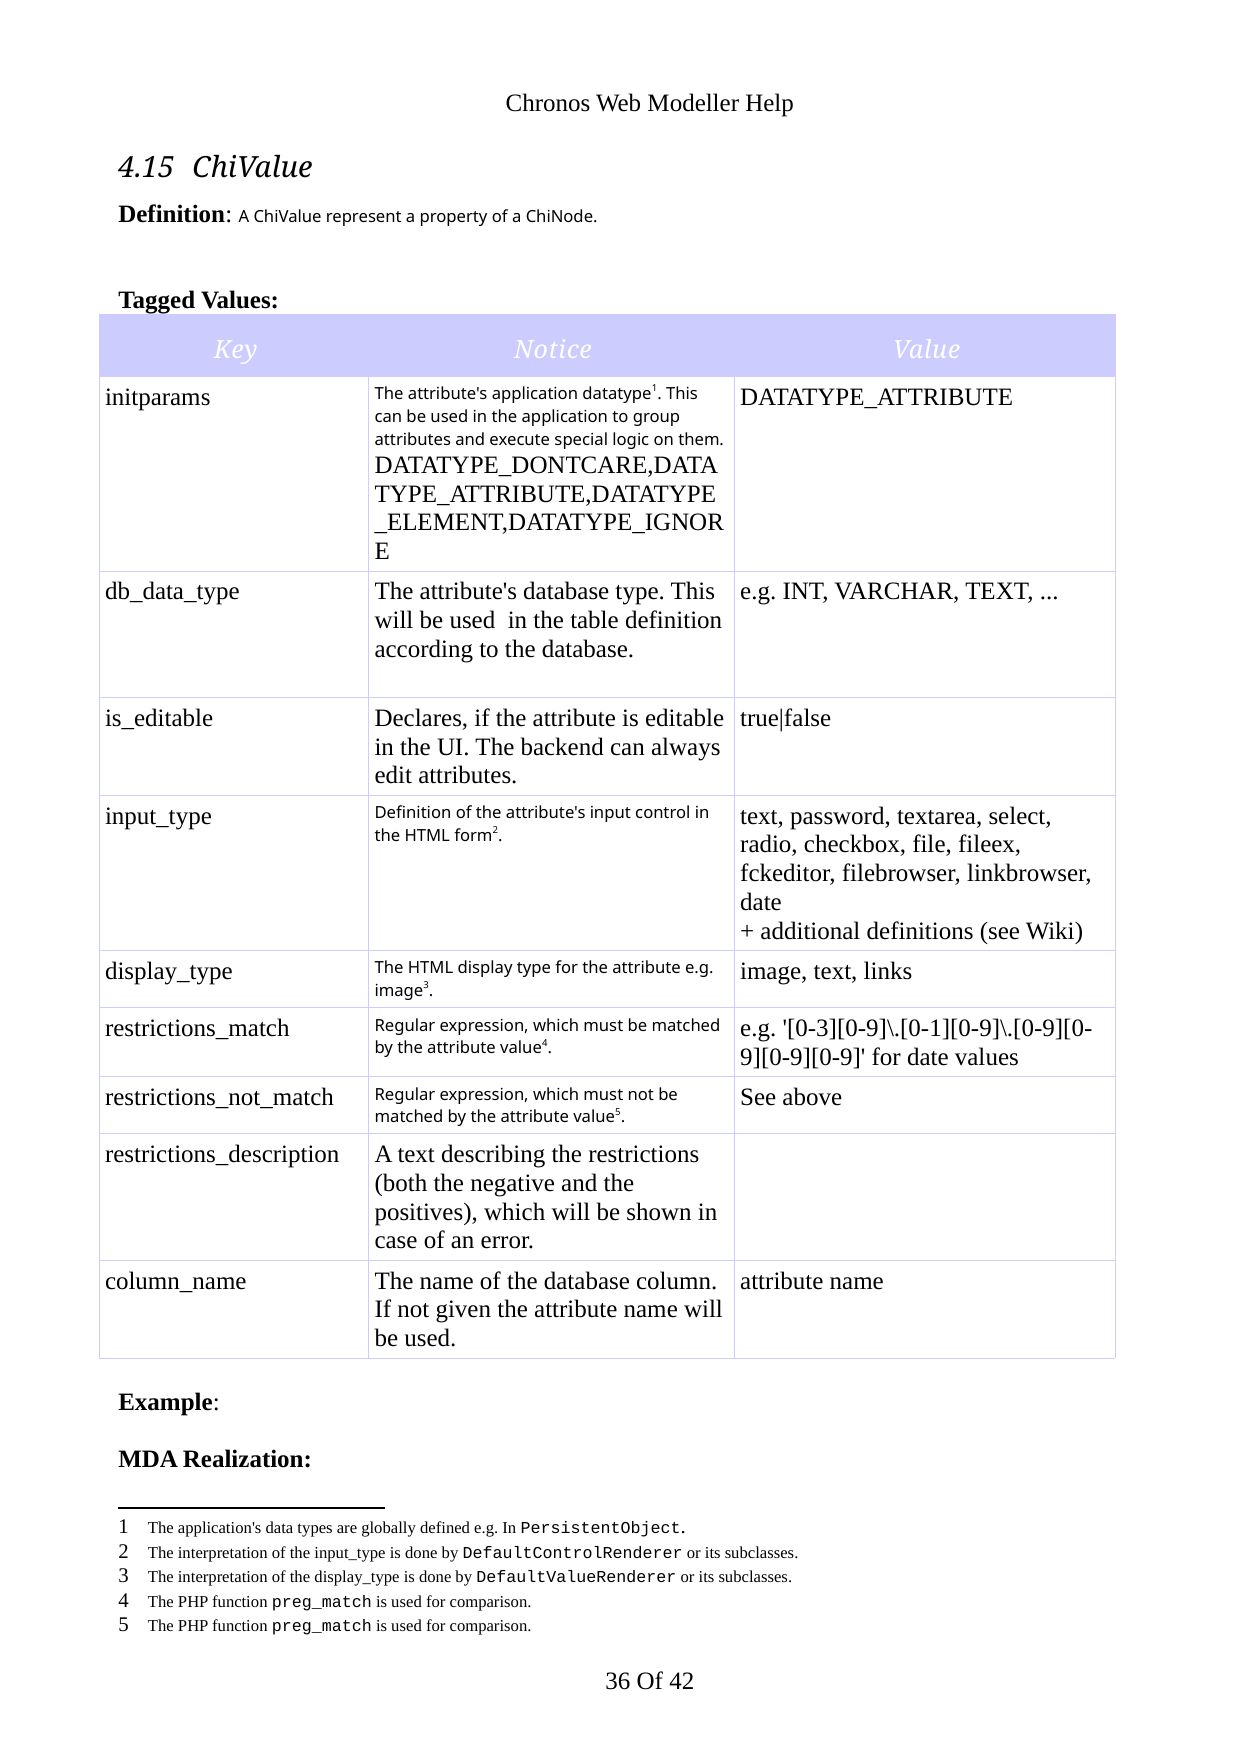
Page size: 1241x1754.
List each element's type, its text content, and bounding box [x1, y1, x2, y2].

table_cell db_data_type [100, 572, 368, 697]
table_cell See above [735, 1077, 1115, 1133]
table_cell Regular expression, which must be matched by the attribute value. [369, 1008, 734, 1076]
text MDA Realization: [118, 1444, 1181, 1473]
table_cell Regular expression, which must not be matched by the attribute value. [369, 1077, 734, 1133]
table_cell text, password, textarea, select, radio, checkbox, file, fileex, fckeditor, filebrowser, linkbrowser, date + additional definitions (see Wiki) [735, 796, 1115, 950]
subtitle ChiValue [118, 146, 1181, 186]
table_cell The attribute's database type. This will be used in the table definition according to the database. [369, 572, 734, 697]
table_cell restrictions_description [100, 1134, 368, 1260]
table_cell image, text, links [735, 951, 1115, 1007]
table_cell e.g. '[0-3][0-9]\.[0-1][0-9]\.[0-9][0-9][0-9][0-9]' for date values [735, 1008, 1115, 1076]
table_cell attribute name [735, 1261, 1115, 1358]
text Example: [118, 1387, 1181, 1415]
table_header Value [735, 315, 1115, 376]
table_cell The attribute's application datatype. This can be used in the application to group attributes and execute special logic on them. DATATYPE_DONTCARE,DATATYPE_ATTRIBUTE,DATATYPE_ELEMENT,DATATYPE_IGNORE [369, 377, 734, 571]
table_cell restrictions_not_match [100, 1077, 368, 1133]
table_cell e.g. INT, VARCHAR, TEXT, ... [735, 572, 1115, 697]
table_cell [735, 1134, 1115, 1260]
table_cell input_type [100, 796, 368, 950]
text Definition: A ChiValue represent a property of a ChiNode. [118, 199, 1181, 227]
table_cell column_name [100, 1261, 368, 1358]
table_cell is_editable [100, 698, 368, 795]
table_cell The name of the database column. If not given the attribute name will be used. [369, 1261, 734, 1358]
text Tagged Values: [118, 285, 1181, 314]
table_cell Definition of the attribute's input control in the HTML form. [369, 796, 734, 950]
table_cell restrictions_match [100, 1008, 368, 1076]
table_cell DATATYPE_ATTRIBUTE [735, 377, 1115, 571]
table_header Notice [369, 315, 734, 376]
table_cell A text describing the restrictions (both the negative and the positives), which will be shown in case of an error. [369, 1134, 734, 1260]
table_header Key [100, 315, 368, 376]
table_cell The HTML display type for the attribute e.g. image. [369, 951, 734, 1007]
table_cell true|false [735, 698, 1115, 795]
table_cell Declares, if the attribute is editable in the UI. The backend can always edit attributes. [369, 698, 734, 795]
table_cell initparams [100, 377, 368, 571]
table_cell display_type [100, 951, 368, 1007]
